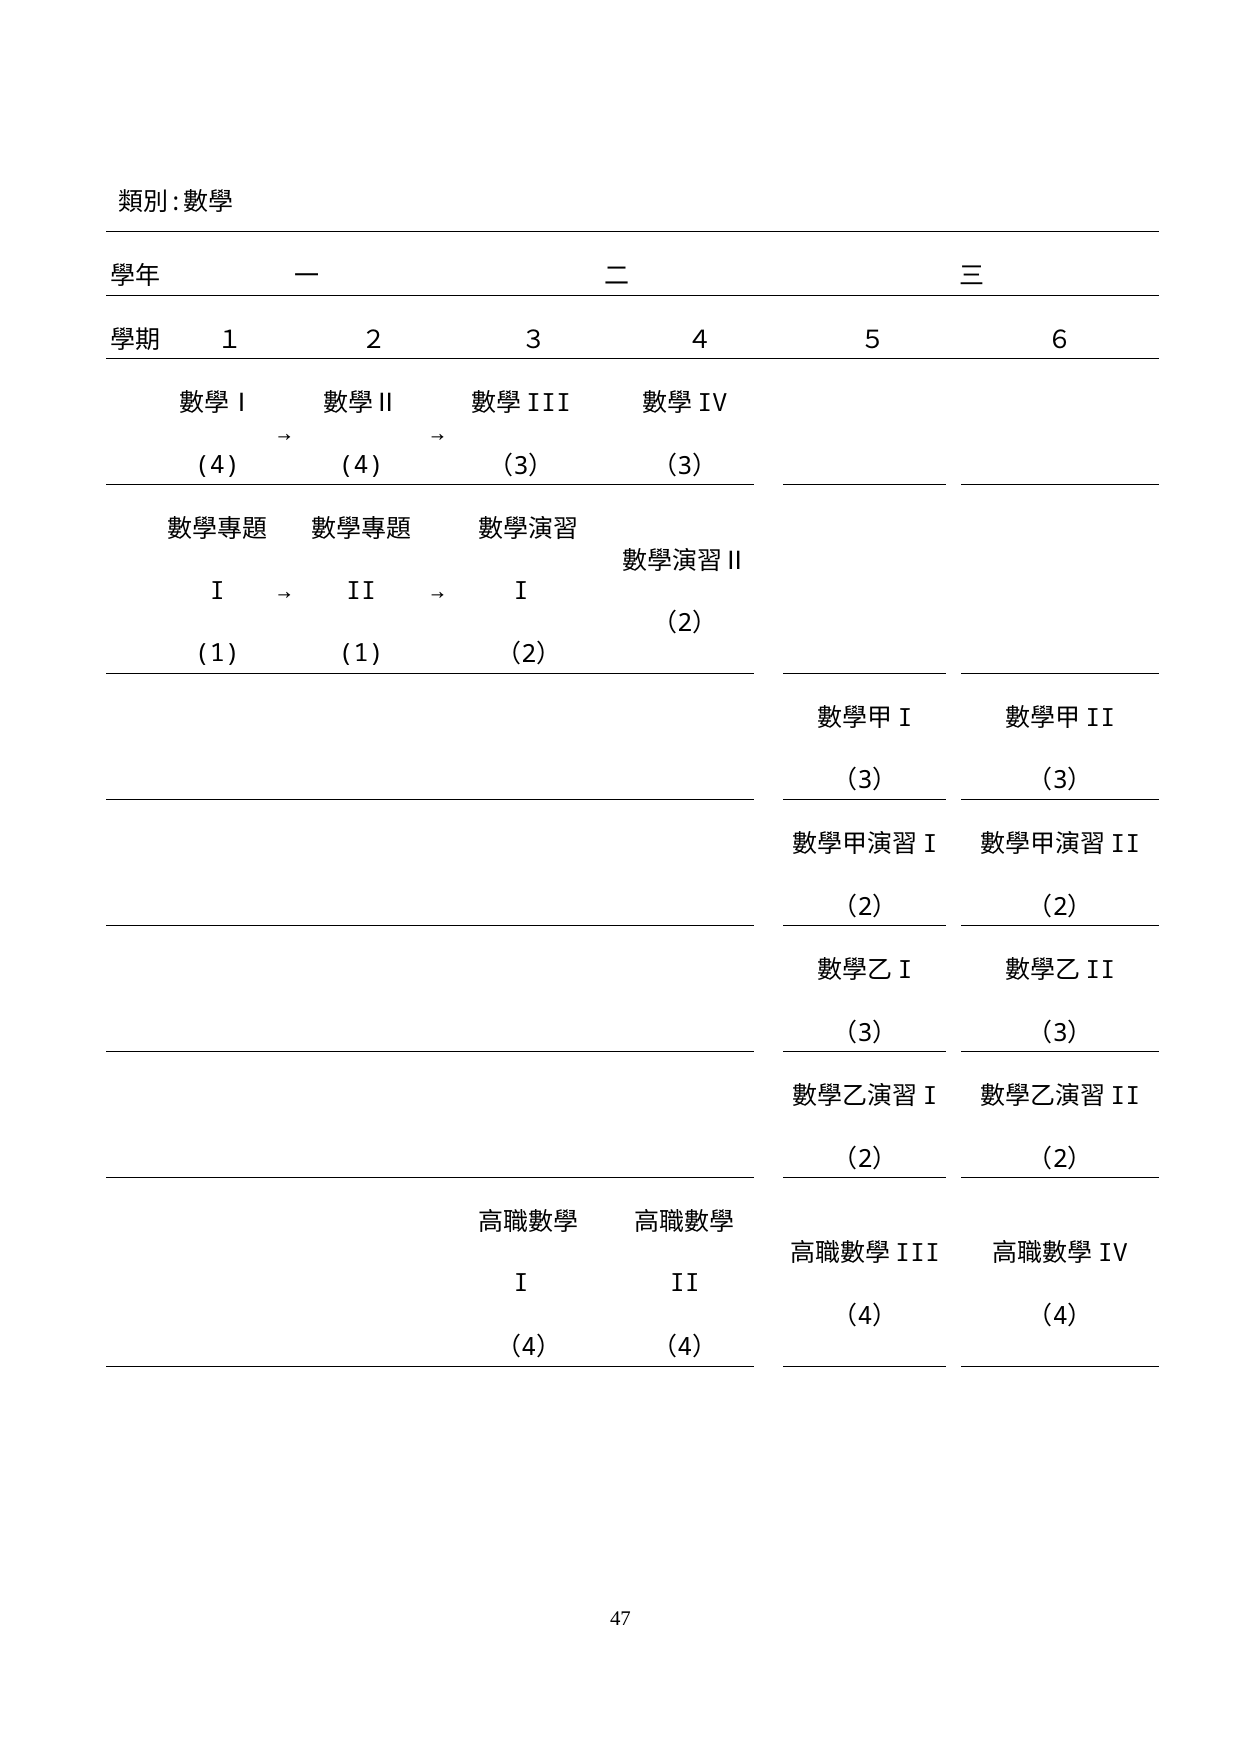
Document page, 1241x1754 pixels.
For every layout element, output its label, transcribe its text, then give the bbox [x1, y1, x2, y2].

table_cell [616, 800, 753, 925]
table_cell [106, 1052, 163, 1177]
table_cell [754, 1051, 783, 1177]
table_cell [946, 359, 961, 484]
table_cell [297, 1178, 424, 1366]
table_cell [424, 1052, 451, 1177]
table_cell [961, 359, 1159, 484]
table_cell 數學乙演習I （2） [783, 1052, 946, 1177]
table_cell [591, 1178, 616, 1366]
table_cell 數學甲演習I （2） [783, 800, 946, 925]
table_cell [297, 800, 424, 925]
table_cell [946, 799, 961, 925]
table_cell 高職數學II （4） [616, 1178, 753, 1366]
table_cell → [271, 485, 297, 673]
table_cell 數學專題I (1) [163, 485, 271, 673]
table_cell 高職數學I （4） [451, 1178, 591, 1366]
table_cell [163, 926, 271, 1051]
table_cell 數學III （3） [451, 359, 591, 484]
table_cell [616, 926, 753, 1051]
table_cell [106, 926, 163, 1051]
table_cell [754, 799, 783, 925]
table_cell [106, 674, 163, 799]
table_cell ４ [616, 296, 783, 358]
table_cell [754, 673, 783, 799]
table_header 三 [783, 232, 1159, 295]
table_cell [451, 926, 591, 1051]
table_cell 數學IV （3） [616, 359, 753, 484]
table_cell [271, 674, 297, 799]
table_cell [424, 1178, 451, 1366]
table_cell [106, 359, 163, 484]
table_header 二 [451, 232, 783, 295]
table_cell ６ [961, 296, 1159, 358]
table_cell [754, 1177, 783, 1366]
table_cell [106, 1178, 163, 1366]
table_cell [591, 926, 616, 1051]
table_cell ２ [297, 296, 451, 358]
table_cell [271, 1178, 297, 1366]
table_cell [616, 674, 753, 799]
table_header 一 [163, 232, 451, 295]
table_cell [591, 485, 616, 673]
table_cell [754, 925, 783, 1051]
table_cell [297, 1052, 424, 1177]
table_cell [591, 674, 616, 799]
table_cell 數學甲演習II （2） [961, 800, 1159, 925]
table_cell 數學Ⅰ (4) [163, 359, 271, 484]
table_cell [297, 674, 424, 799]
table_cell [946, 1051, 961, 1177]
table_cell [424, 926, 451, 1051]
table_cell → [424, 485, 451, 673]
table_cell [163, 1052, 271, 1177]
table_cell [946, 1177, 961, 1366]
table_cell 數學甲II （3） [961, 674, 1159, 799]
table_cell [591, 359, 616, 484]
table_cell [451, 1052, 591, 1177]
table_cell 高職數學IV （4） [961, 1178, 1159, 1366]
table_cell [163, 674, 271, 799]
table_cell [424, 674, 451, 799]
table_cell [946, 673, 961, 799]
table_cell 數學乙II （3） [961, 926, 1159, 1051]
table_cell [424, 800, 451, 925]
table_cell [591, 1052, 616, 1177]
table_cell [106, 800, 163, 925]
table_cell ３ [451, 296, 616, 358]
table_cell [106, 485, 163, 673]
table_header 學年 [106, 232, 163, 295]
table_cell 數學甲I （3） [783, 674, 946, 799]
table_cell 高職數學III （4） [783, 1178, 946, 1366]
table_cell [616, 1052, 753, 1177]
table_cell [961, 485, 1159, 673]
table_cell [451, 674, 591, 799]
table_cell ５ [783, 296, 961, 358]
table_cell [271, 1052, 297, 1177]
text 類別:數學 [118, 158, 1122, 221]
table_cell → [424, 359, 451, 484]
table_cell １ [163, 296, 297, 358]
table_cell [297, 926, 424, 1051]
table_cell [163, 1178, 271, 1366]
table_cell [451, 800, 591, 925]
table_cell → [271, 359, 297, 484]
table_cell [946, 484, 961, 673]
table_cell [946, 925, 961, 1051]
table_cell 數學Ⅱ (4) [297, 359, 424, 484]
table_cell [591, 800, 616, 925]
table_cell [783, 485, 946, 673]
table_cell [163, 800, 271, 925]
table_cell 數學乙演習II （2） [961, 1052, 1159, 1177]
table_cell [754, 359, 783, 484]
table_cell 數學演習Ⅱ （2） [616, 485, 753, 673]
table_cell 數學演習I （2） [451, 485, 591, 673]
table_cell [783, 359, 946, 484]
table_cell [754, 484, 783, 673]
table_cell [271, 800, 297, 925]
table_cell [271, 926, 297, 1051]
table_cell 學期 [106, 296, 163, 358]
table_cell 數學專題II (1) [297, 485, 424, 673]
table_cell 數學乙I （3） [783, 926, 946, 1051]
